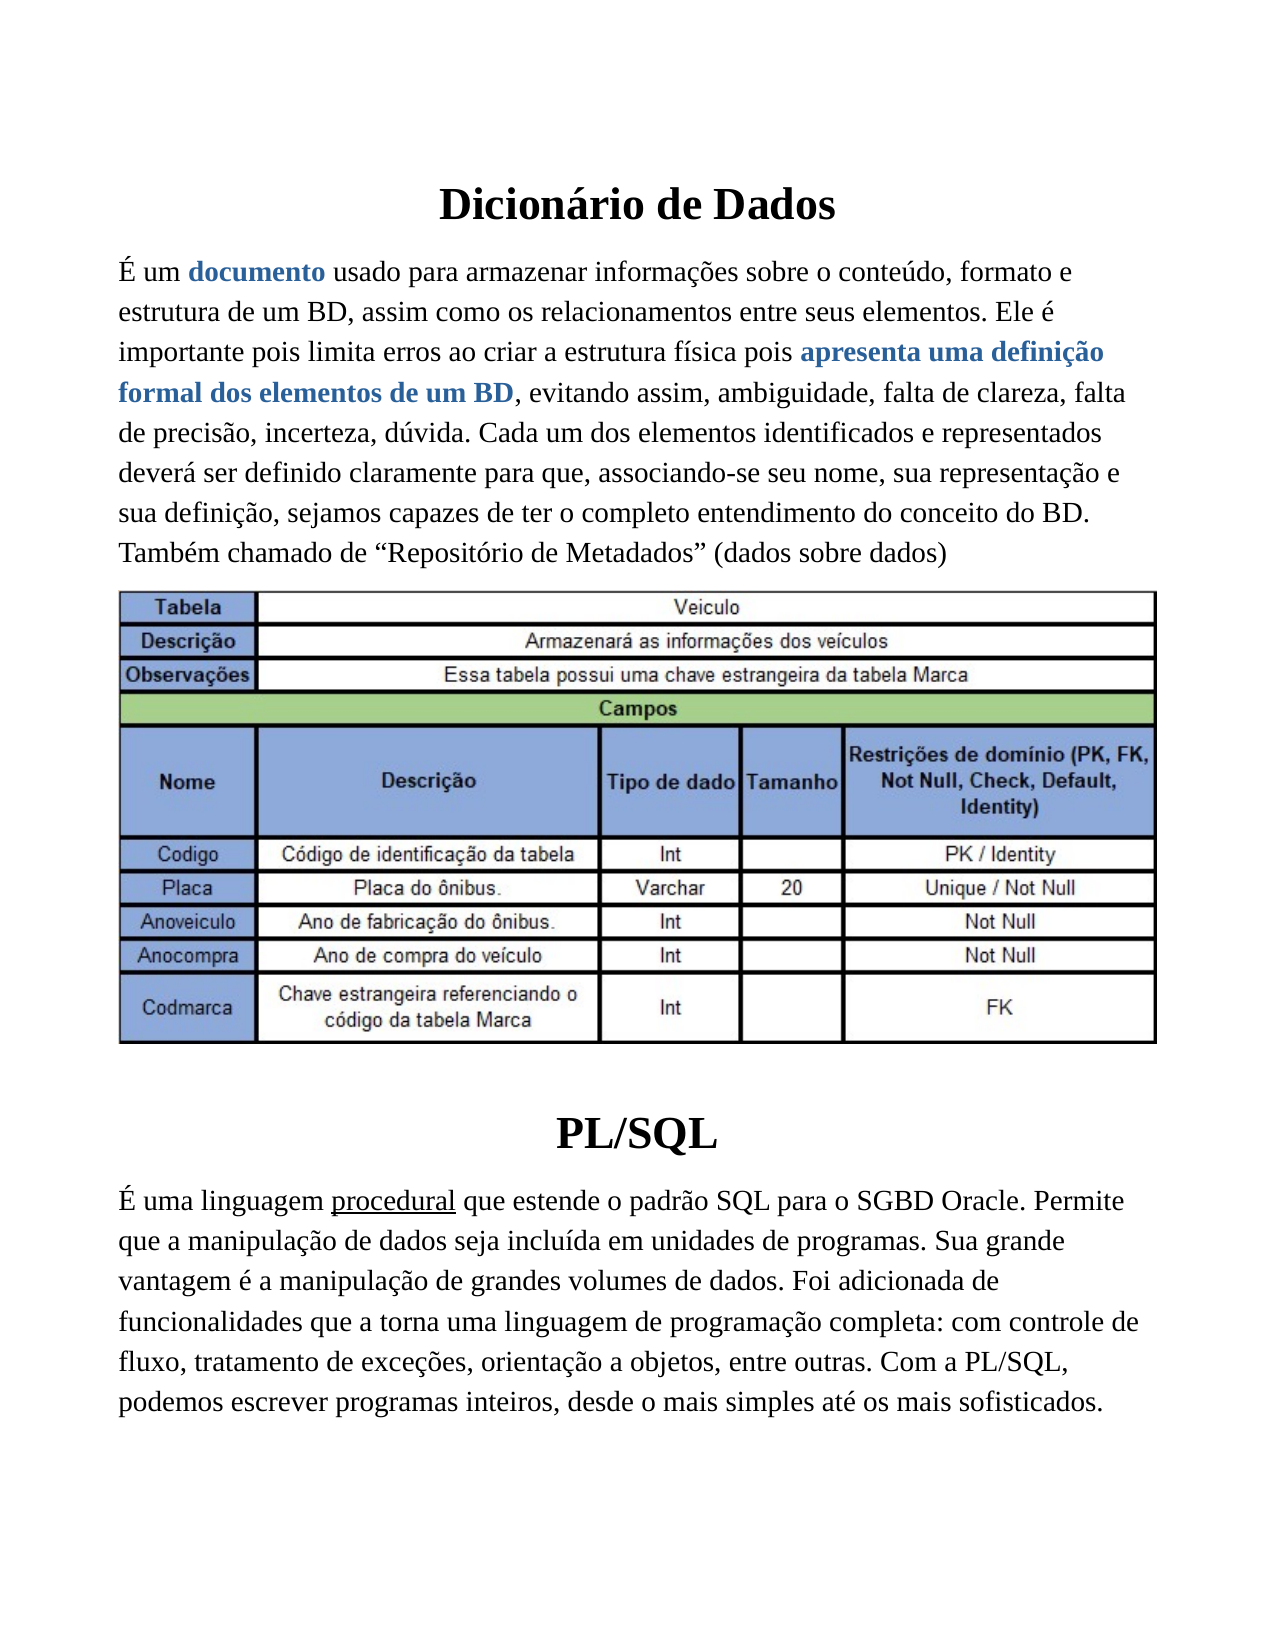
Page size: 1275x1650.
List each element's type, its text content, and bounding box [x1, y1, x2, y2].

text É um documento usado para armazenar informações sobre o conteúdo, formato e estrutura de um BD, assim como os relacionamentos entre seus elementos. Ele é importante pois limita erros ao criar a estrutura física pois apresenta uma definição formal dos elementos de um BD, evitando assim, ambiguidade, falta de clareza, falta de precisão, incerteza, dúvida. Cada um dos elementos identificados e representados deverá ser definido claramente para que, associando-se seu nome, sua representação e sua definição, sejamos capazes de ter o completo entendimento do conceito do BD. Também chamado de “Repositório de Metadados” (dados sobre dados) [118, 254, 1157, 569]
text PL/SQL [118, 1105, 1157, 1158]
picture [118, 590, 1157, 1044]
text Dicionário de Dados [118, 176, 1157, 229]
text É uma linguagem procedural que estende o padrão SQL para o SGBD Oracle. Permite que a manipulação de dados seja incluída em unidades de programas. Sua grande vantagem é a manipulação de grandes volumes de dados. Foi adicionada de funcionalidades que a torna uma linguagem de programação completa: com controle de fluxo, tratamento de exceções, orientação a objetos, entre outras. Com a PL/SQL, podemos escrever programas inteiros, desde o mais simples até os mais sofisticados. [118, 1183, 1157, 1418]
